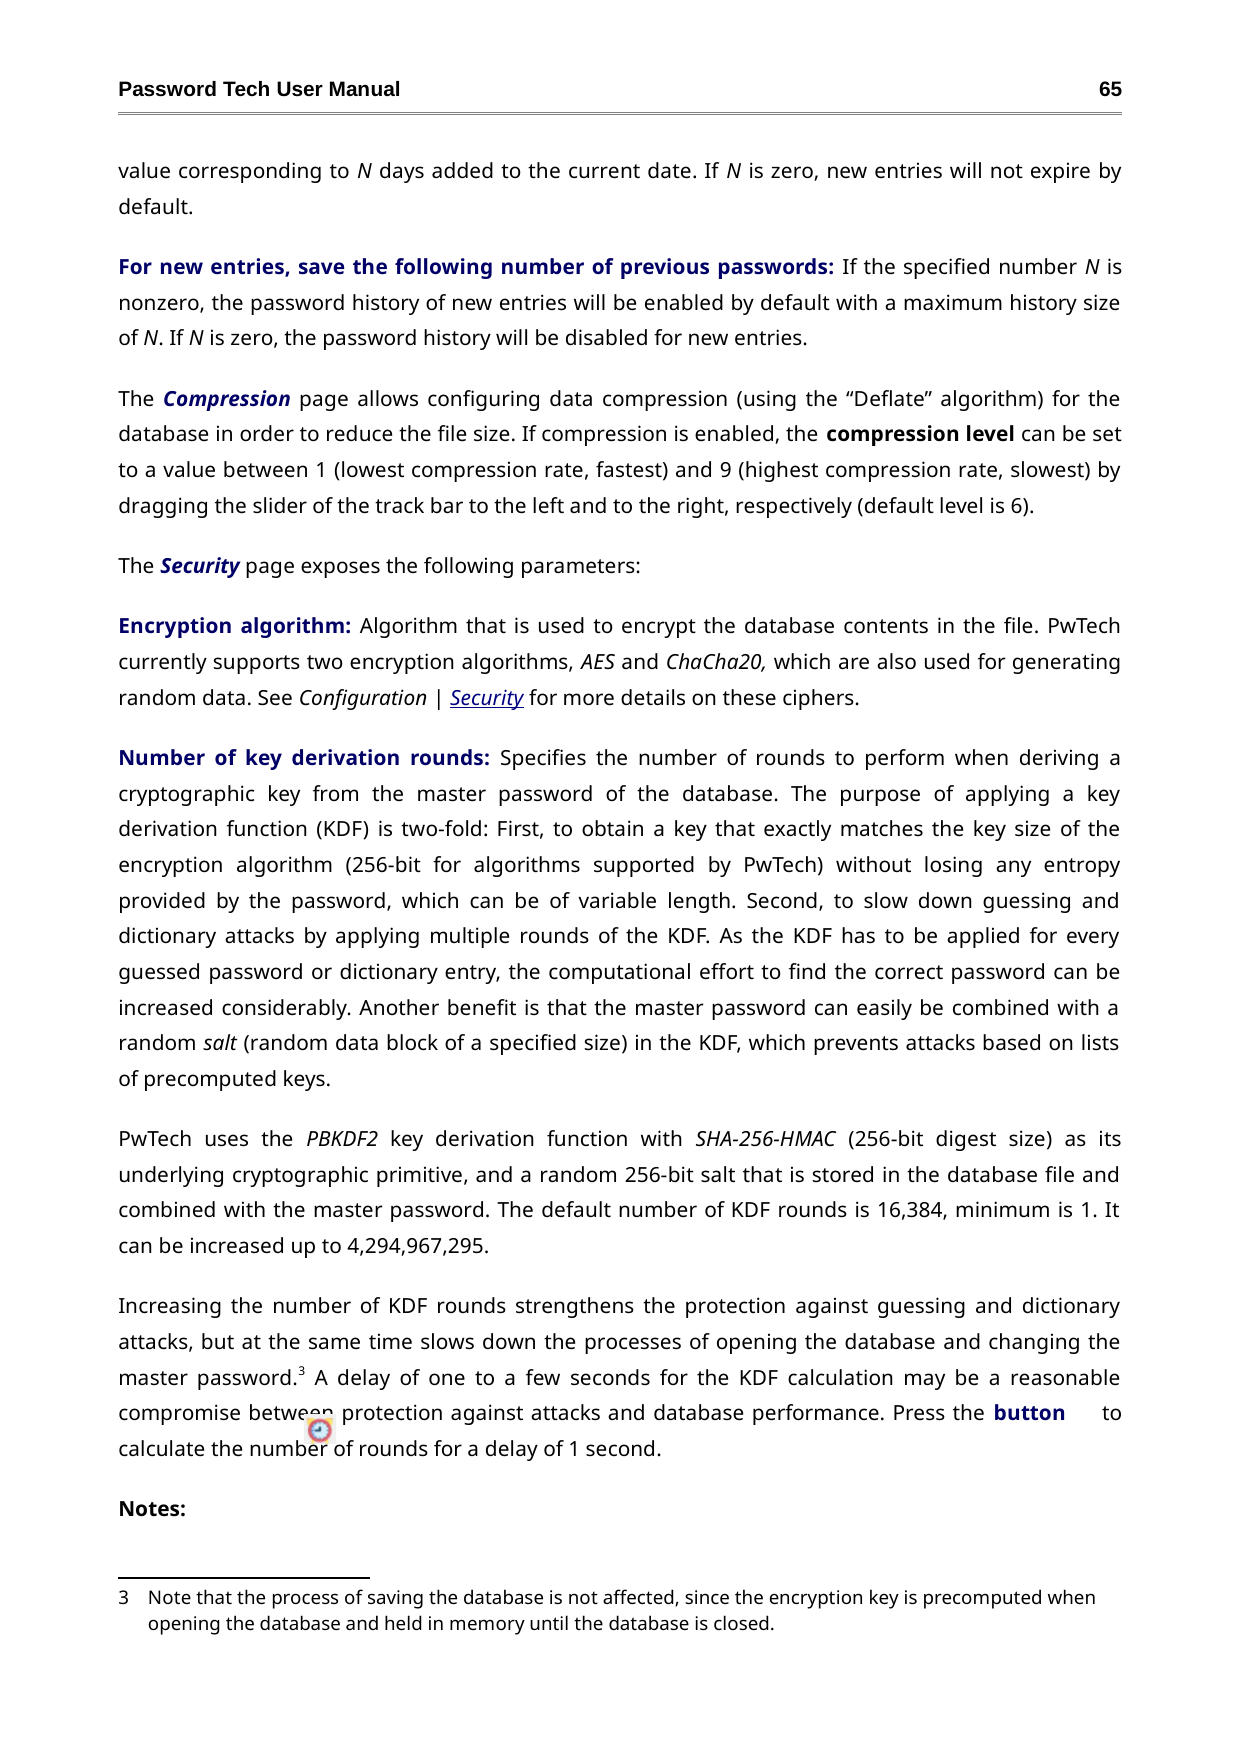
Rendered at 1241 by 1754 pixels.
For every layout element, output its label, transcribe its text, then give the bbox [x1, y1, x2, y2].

text value corresponding to N days added to the current date. If N is zero, new entries will not expire by default. [118, 156, 1122, 220]
picture [303, 1414, 337, 1444]
text Number of key derivation rounds: Specifies the number of rounds to perform when deriving a cryptographic key from the master password of the database. The purpose of applying a key derivation function (KDF) is two-fold: First, to obtain a key that exactly matches the key size of the encryption algorithm (256-bit for algorithms supported by PwTech) without losing any entropy provided by the password, which can be of variable length. Second, to slow down guessing and dictionary attacks by applying multiple rounds of the KDF. As the KDF has to be applied for every guessed password or dictionary entry, the computational effort to find the correct password can be increased considerably. Another benefit is that the master password can easily be combined with a random salt (random data block of a specified size) in the KDF, which prevents attacks based on lists of precomputed keys. [118, 743, 1122, 1092]
text Encryption algorithm: Algorithm that is used to encrypt the database contents in the file. PwTech currently supports two encryption algorithms, AES and ChaCha20, which are also used for generating random data. See Configuration | Security for more details on these ciphers. [118, 611, 1122, 711]
text The Security page exposes the following parameters: [118, 551, 1122, 579]
text Note that the process of saving the database is not affected, since the encryption key is precomputed when opening the database and held in memory until the database is closed. [118, 1584, 1122, 1636]
text PwTech uses the PBKDF2 key derivation function with SHA-256-HMAC (256-bit digest size) as its underlying cryptographic primitive, and a random 256-bit salt that is stored in the database file and combined with the master password. The default number of KDF rounds is 16,384, minimum is 1. It can be increased up to 4,294,967,295. [118, 1124, 1122, 1259]
text Increasing the number of KDF rounds strengthens the protection against guessing and dictionary attacks, but at the same time slows down the processes of opening the database and changing the master password. A delay of one to a few seconds for the KDF calculation may be a reasonable compromise between protection against attacks and database performance. Press the button to calculate the number of rounds for a delay of 1 second. [118, 1291, 1122, 1462]
text Notes: [118, 1494, 1122, 1523]
text The Compression page allows configuring data compression (using the “Deflate” algorithm) for the database in order to reduce the file size. If compression is enabled, the compression level can be set to a value between 1 (lowest compression rate, fastest) and 9 (highest compression rate, slowest) by dragging the slider of the track bar to the left and to the right, respectively (default level is 6). [118, 384, 1122, 519]
text For new entries, save the following number of previous passwords: If the specified number N is nonzero, the password history of new entries will be enabled by default with a maximum history size of N. If N is zero, the password history will be disabled for new entries. [118, 252, 1122, 352]
